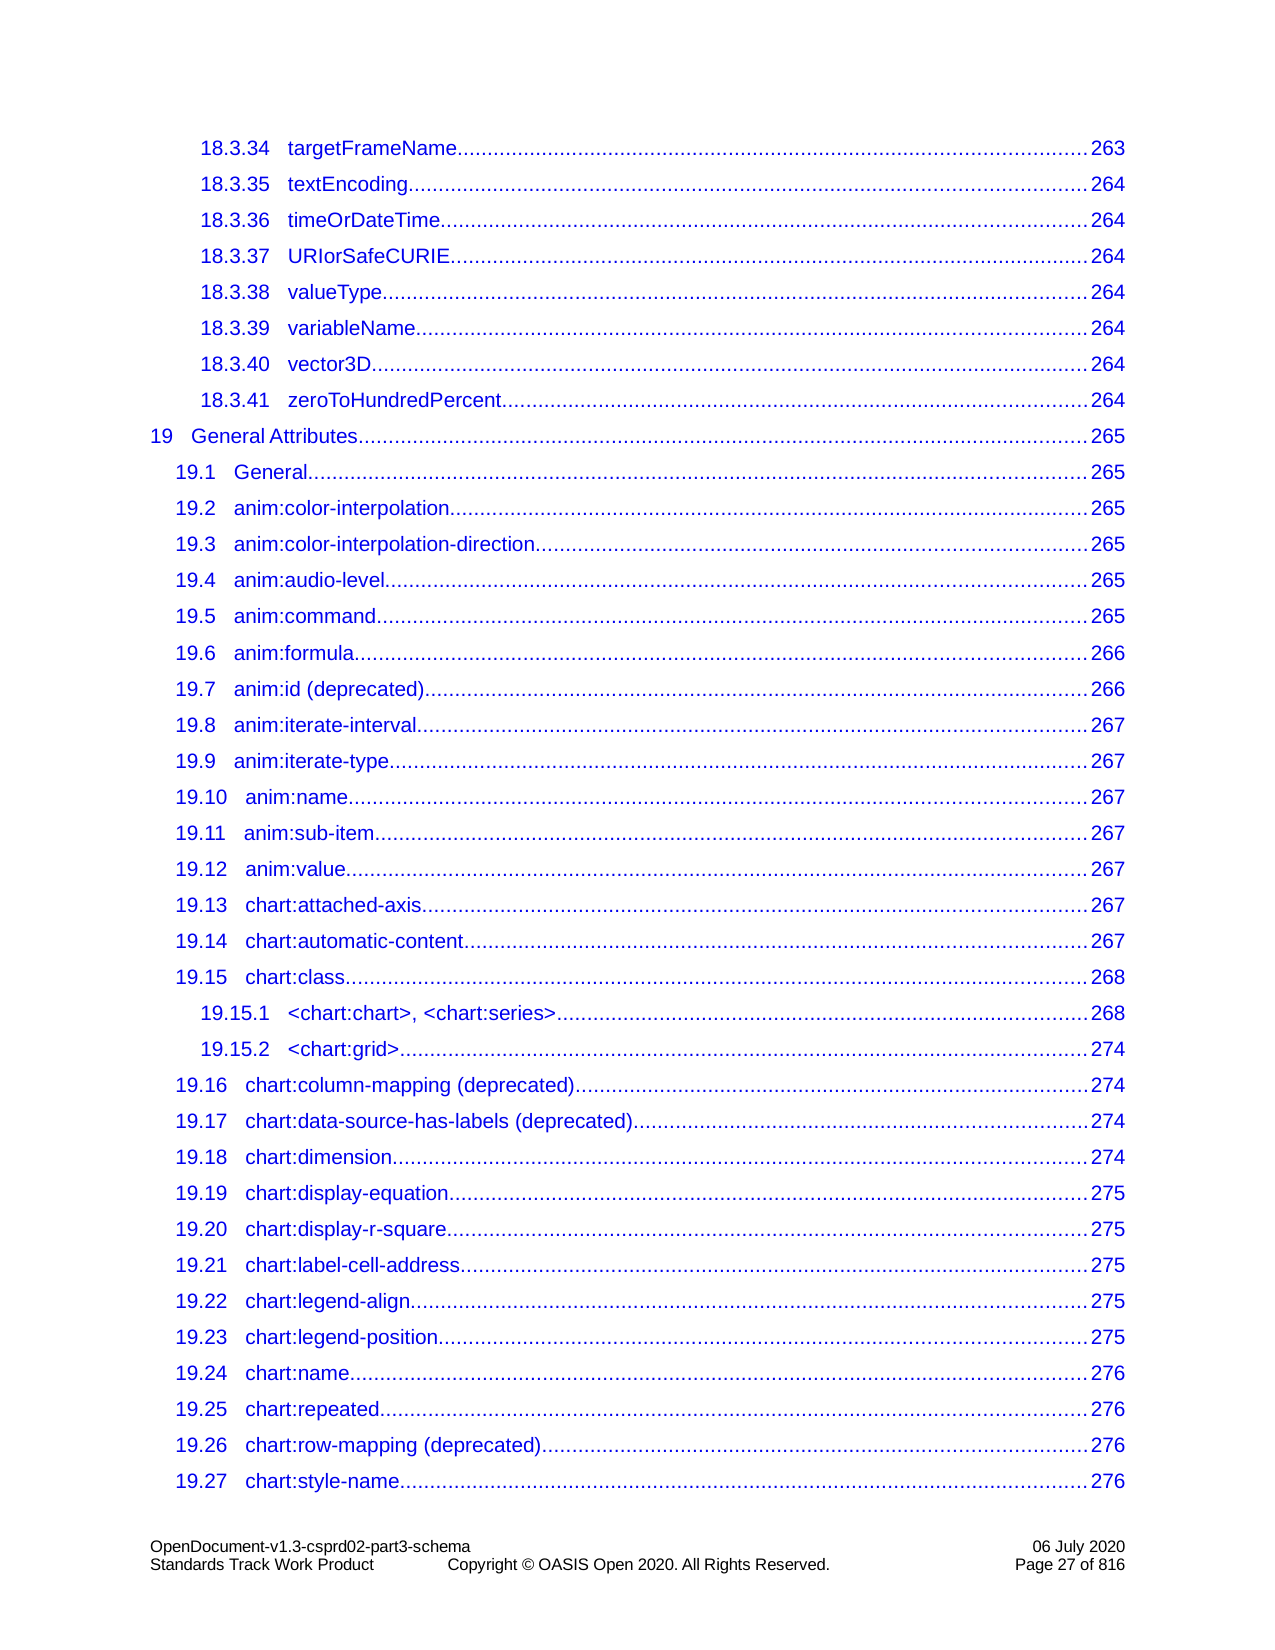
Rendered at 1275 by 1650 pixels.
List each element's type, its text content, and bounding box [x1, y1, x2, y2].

text 19.3 anim:color-interpolation-direction 265 [175, 533, 1125, 556]
text 19.15.2 <chart:grid> 274 [200, 1037, 1125, 1061]
text 19.11 anim:sub-item 267 [175, 821, 1125, 845]
text 19.4 anim:audio-level 265 [175, 569, 1125, 592]
text 19.24 chart:name 276 [175, 1362, 1125, 1385]
text 19.20 chart:display-r-square 275 [175, 1218, 1125, 1241]
text 18.3.37 URIorSafeCURIE 264 [200, 244, 1125, 268]
text 19.16 chart:column-mapping (deprecated) 274 [175, 1073, 1125, 1097]
text 19.21 chart:label-cell-address 275 [175, 1254, 1125, 1277]
text 19.25 chart:repeated 276 [175, 1398, 1125, 1421]
text 19.18 chart:dimension 274 [175, 1146, 1125, 1169]
text 18.3.36 timeOrDateTime 264 [200, 208, 1125, 232]
text 18.3.39 variableName 264 [200, 317, 1125, 340]
text 19.10 anim:name 267 [175, 785, 1125, 809]
text 19.1 General 265 [175, 461, 1125, 484]
text 19.6 anim:formula 266 [175, 641, 1125, 664]
text 19.26 chart:row-mapping (deprecated) 276 [175, 1434, 1125, 1457]
text 19.12 anim:value 267 [175, 857, 1125, 881]
text 19.5 anim:command 265 [175, 605, 1125, 628]
text 19.7 anim:id (deprecated) 266 [175, 677, 1125, 701]
text 19.15 chart:class 268 [175, 965, 1125, 989]
text 18.3.34 targetFrameName 263 [200, 136, 1125, 160]
text 19 General Attributes 265 [150, 425, 1125, 448]
text 19.23 chart:legend-position 275 [175, 1326, 1125, 1349]
text 19.19 chart:display-equation 275 [175, 1182, 1125, 1205]
text 19.22 chart:legend-align 275 [175, 1290, 1125, 1313]
text 19.2 anim:color-interpolation 265 [175, 497, 1125, 520]
text 19.9 anim:iterate-type 267 [175, 749, 1125, 773]
text 18.3.40 vector3D 264 [200, 353, 1125, 376]
text 19.14 chart:automatic-content 267 [175, 929, 1125, 953]
text 18.3.41 zeroToHundredPercent 264 [200, 389, 1125, 412]
text 19.17 chart:data-source-has-labels (deprecated) 274 [175, 1109, 1125, 1133]
text 19.15.1 <chart:chart>, <chart:series> 268 [200, 1001, 1125, 1025]
text 18.3.38 valueType 264 [200, 281, 1125, 304]
text 19.8 anim:iterate-interval 267 [175, 713, 1125, 737]
text 19.27 chart:style-name 276 [175, 1470, 1125, 1493]
text 19.13 chart:attached-axis 267 [175, 893, 1125, 917]
text 18.3.35 textEncoding 264 [200, 172, 1125, 196]
